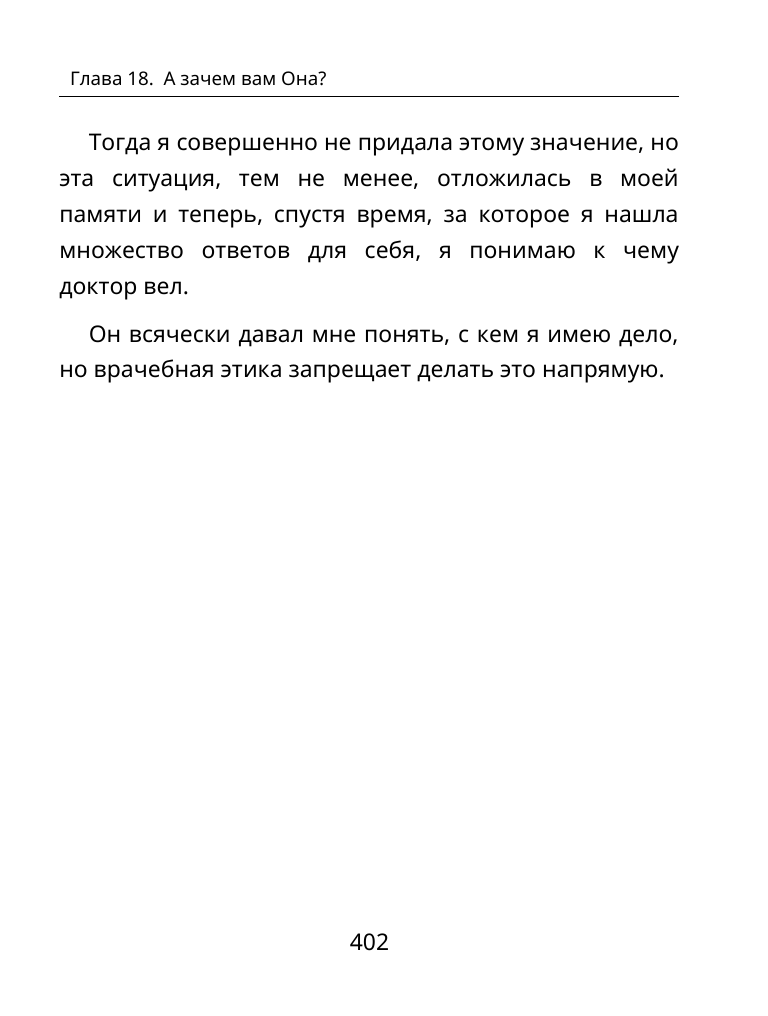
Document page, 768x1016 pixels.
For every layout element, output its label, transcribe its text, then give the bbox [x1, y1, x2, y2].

text Тогда я совершенно не придала этому значение, но эта ситуация, тем не менее, отложилась в моей памяти и теперь, спустя время, за которое я нашла множество ответов для себя, я понимаю к чему доктор вел. [59, 126, 679, 301]
text Он всячески давал мне понять, с кем я имею дело, но врачебная этика запрещает делать это напрямую. [59, 317, 679, 385]
